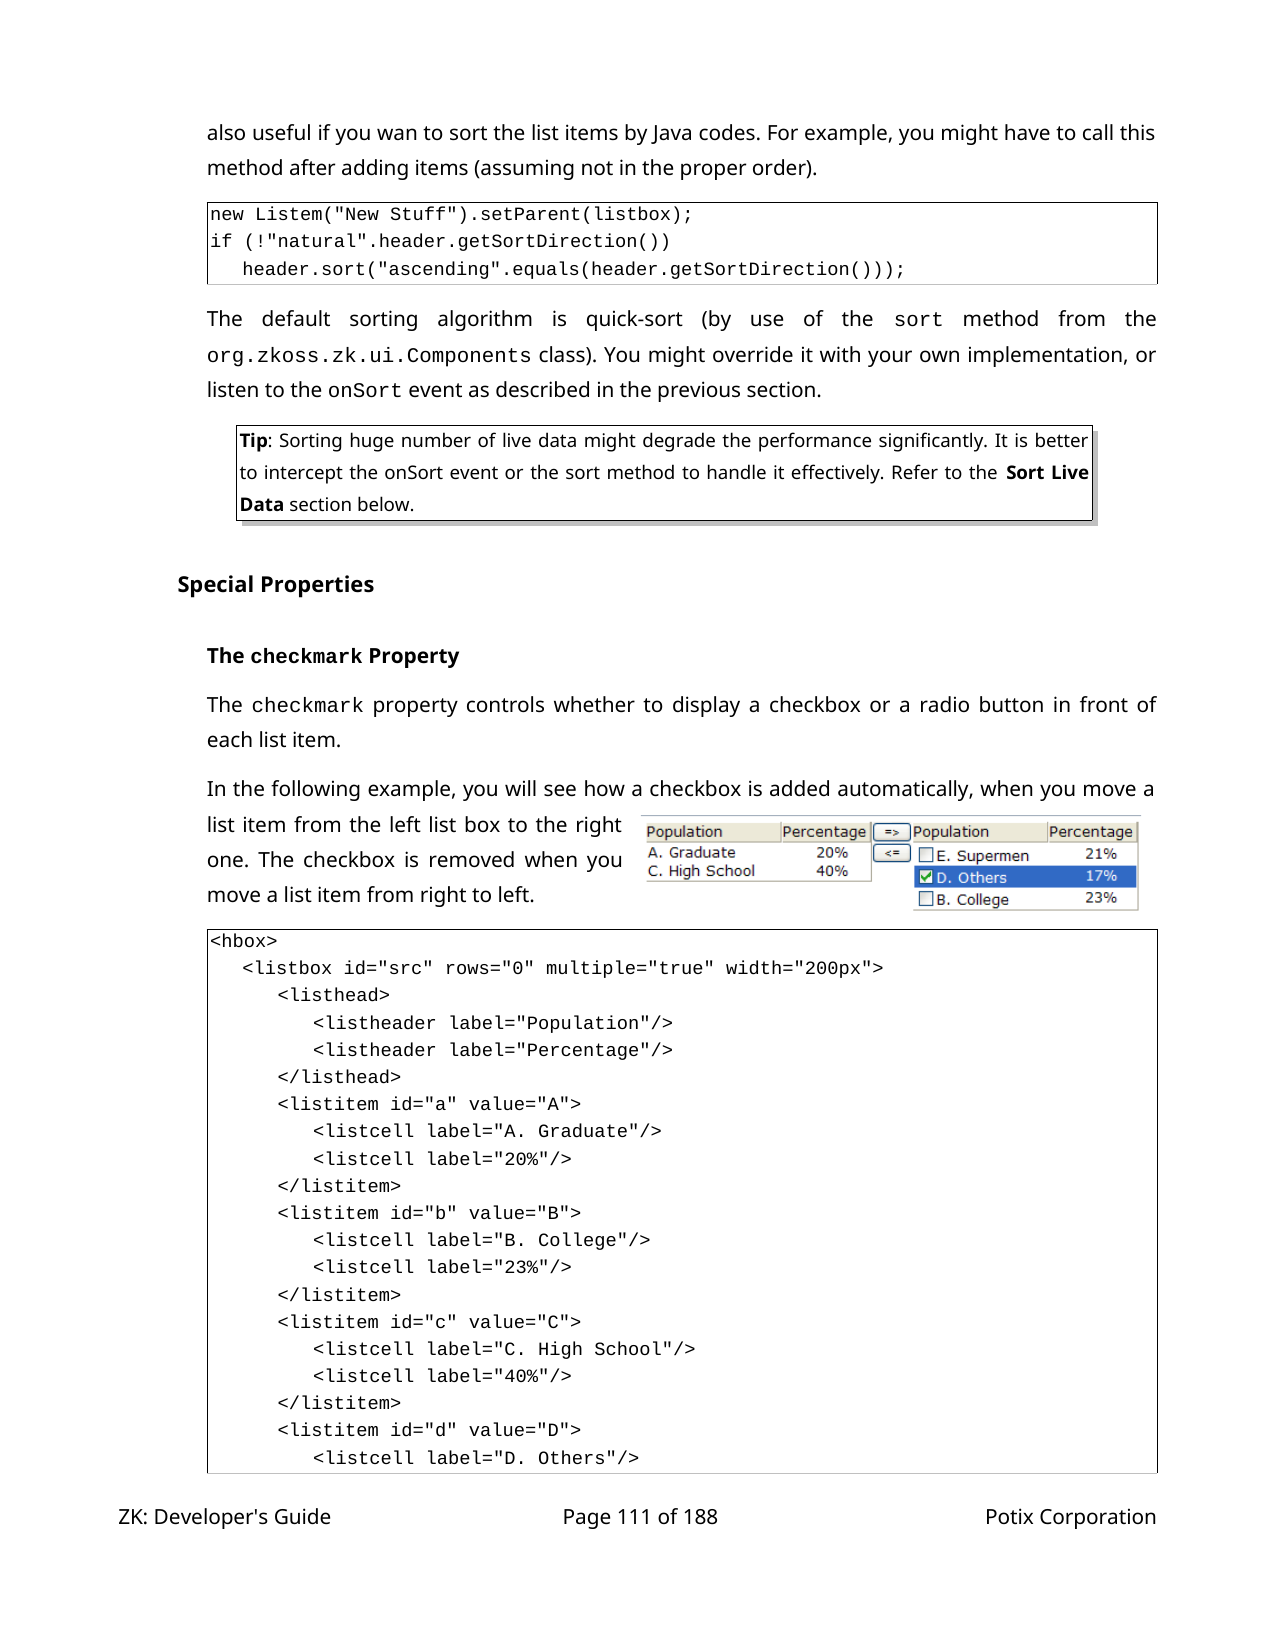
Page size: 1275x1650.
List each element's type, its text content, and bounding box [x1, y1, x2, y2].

text <listcell label="B. College"/> [208, 1228, 1157, 1252]
text <listcell label="23%"/> [208, 1255, 1157, 1279]
text The checkmark property controls whether to display a checkbox or a radio button in front of each list item. [207, 690, 1157, 754]
text <listcell label="20%"/> [208, 1146, 1157, 1171]
subtitle Special Properties [177, 568, 1157, 598]
text <listcell label="C. High School"/> [208, 1337, 1157, 1361]
text <listhead> [208, 983, 1157, 1008]
text <hbox> [208, 930, 1157, 953]
text <listitem id="c" value="C"> [208, 1309, 1157, 1334]
text if (!"natural".header.getSortDirection()) [208, 229, 1157, 254]
subtitle The checkmark Property [207, 641, 1157, 669]
text header.sort("ascending".equals(header.getSortDirection())); [208, 257, 1157, 284]
text </listitem> [208, 1174, 1157, 1198]
text <listcell label="D. Others"/> [208, 1446, 1157, 1473]
picture [640, 815, 1142, 913]
text </listitem> [208, 1282, 1157, 1307]
text In the following example, you will see how a checkbox is added automatically, when you move a list item from the left list box to the right one. The checkbox is removed when you move a list item from right to left. [207, 774, 1157, 908]
text <listheader label="Population"/> [208, 1011, 1157, 1035]
text also useful if you wan to sort the list items by Java codes. For example, you might have to call this method after adding items (assuming not in the proper order). [207, 118, 1157, 182]
text </listitem> [208, 1391, 1157, 1415]
text Tip: Sorting huge number of live data might degrade the performance significantly. It is better to intercept the onSort event or the sort method to handle it effectively. Refer to the Sort Live Data section below. [237, 426, 1092, 520]
text new Listem("New Stuff").setParent(listbox); [208, 203, 1157, 226]
text <listitem id="b" value="B"> [208, 1201, 1157, 1225]
text <listbox id="src" rows="0" multiple="true" width="200px"> [208, 956, 1157, 980]
text The default sorting algorithm is quick-sort (by use of the sort method from the org.zkoss.zk.ui.Components class). You might override it with your own implementation, or listen to the onSort event as described in the previous section. [207, 304, 1157, 404]
text <listitem id="d" value="D"> [208, 1418, 1157, 1443]
text <listcell label="A. Graduate"/> [208, 1119, 1157, 1143]
text <listitem id="a" value="A"> [208, 1092, 1157, 1116]
text <listheader label="Percentage"/> [208, 1038, 1157, 1062]
text </listhead> [208, 1065, 1157, 1089]
text <listcell label="40%"/> [208, 1364, 1157, 1388]
